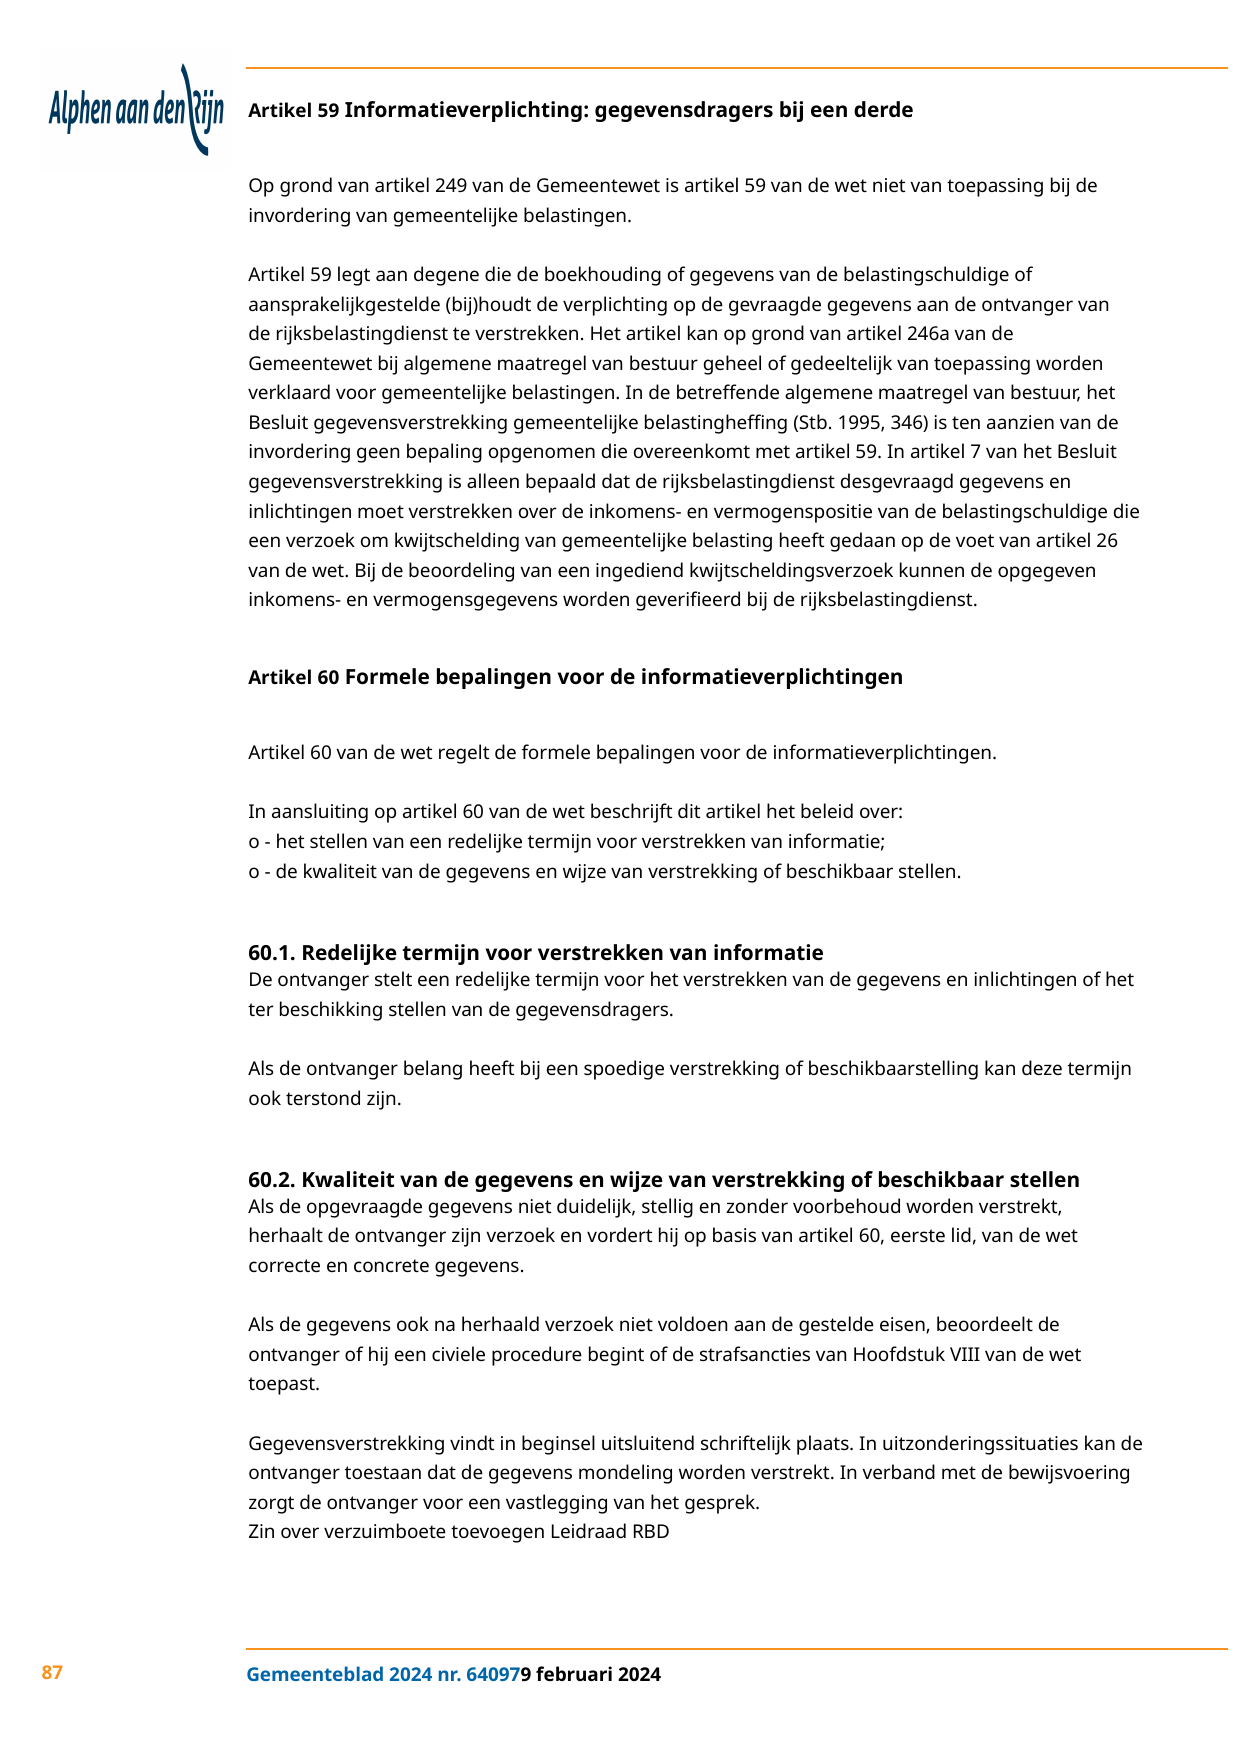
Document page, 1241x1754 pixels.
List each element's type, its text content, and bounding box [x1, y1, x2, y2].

text ter beschikking stellen van de gegevensdragers. [248, 996, 1152, 1022]
text Artikel 60 Formele bepalingen voor de informatieverplichtingen [248, 662, 1152, 690]
picture [41, 47, 231, 172]
text de rijksbelastingdienst te verstrekken. Het artikel kan op grond van artikel 246a van de [248, 320, 1152, 346]
text Besluit gegevensverstrekking gemeentelijke belastingheffing (Stb. 1995, 346) is ten aanzien van de [248, 409, 1152, 435]
text o - de kwaliteit van de gegevens en wijze van verstrekking of beschikbaar stellen. [248, 858, 1152, 884]
text ontvanger of hij een civiele procedure begint of de strafsancties van Hoofdstuk VIII van de wet [248, 1341, 1152, 1367]
text zorgt de ontvanger voor een vastlegging van het gesprek. [248, 1489, 1152, 1515]
text ontvanger toestaan dat de gegevens mondeling worden verstrekt. In verband met de bewijsvoering [248, 1459, 1152, 1485]
text verklaard voor gemeentelijke belastingen. In de betreffende algemene maatregel van bestuur, het [248, 379, 1152, 405]
text correcte en concrete gegevens. [248, 1252, 1152, 1278]
text aansprakelijkgestelde (bij)houdt de verplichting op de gevraagde gegevens aan de ontvanger van [248, 291, 1152, 317]
text Als de opgevraagde gegevens niet duidelijk, stellig en zonder voorbehoud worden verstrekt, [248, 1193, 1152, 1219]
text toepast. [248, 1371, 1152, 1396]
text een verzoek om kwijtschelding van gemeentelijke belasting heeft gedaan op de voet van artikel 26 [248, 527, 1152, 553]
text inlichtingen moet verstrekken over de inkomens- en vermogenspositie van de belastingschuldige die [248, 498, 1152, 524]
text 60.1. Redelijke termijn voor verstrekken van informatie [248, 938, 1152, 966]
text 60.2. Kwaliteit van de gegevens en wijze van verstrekking of beschikbaar stellen [248, 1165, 1152, 1193]
text invordering van gemeentelijke belastingen. [248, 202, 1152, 228]
text o - het stellen van een redelijke termijn voor verstrekken van informatie; [248, 828, 1152, 854]
text Als de gegevens ook na herhaald verzoek niet voldoen aan de gestelde eisen, beoordeelt de [248, 1311, 1152, 1337]
text De ontvanger stelt een redelijke termijn voor het verstrekken van de gegevens en inlichtingen of het [248, 966, 1152, 992]
text Op grond van artikel 249 van de Gemeentewet is artikel 59 van de wet niet van toepassing bij de [248, 172, 1152, 198]
text Artikel 59 Informatieverplichting: gegevensdragers bij een derde [248, 95, 1152, 123]
text In aansluiting op artikel 60 van de wet beschrijft dit artikel het beleid over: [248, 799, 1152, 824]
text Artikel 59 legt aan degene die de boekhouding of gegevens van de belastingschuldige of [248, 261, 1152, 287]
text invordering geen bepaling opgenomen die overeenkomt met artikel 59. In artikel 7 van het Besluit [248, 439, 1152, 464]
text Artikel 60 van de wet regelt de formele bepalingen voor de informatieverplichtingen. [248, 739, 1152, 765]
text inkomens- en vermogensgegevens worden geverifieerd bij de rijksbelastingdienst. [248, 587, 1152, 612]
text Gegevensverstrekking vindt in beginsel uitsluitend schriftelijk plaats. In uitzonderingssituaties kan de [248, 1430, 1152, 1456]
text Gemeentewet bij algemene maatregel van bestuur geheel of gedeeltelijk van toepassing worden [248, 350, 1152, 376]
text Zin over verzuimboete toevoegen Leidraad RBD [248, 1518, 1152, 1544]
text herhaalt de ontvanger zijn verzoek en vordert hij op basis van artikel 60, eerste lid, van de wet [248, 1223, 1152, 1248]
text van de wet. Bij de beoordeling van een ingediend kwijtscheldingsverzoek kunnen de opgegeven [248, 557, 1152, 583]
text gegevensverstrekking is alleen bepaald dat de rijksbelastingdienst desgevraagd gegevens en [248, 468, 1152, 494]
text Als de ontvanger belang heeft bij een spoedige verstrekking of beschikbaarstelling kan deze termijn ook terstond zijn. [248, 1055, 1152, 1110]
